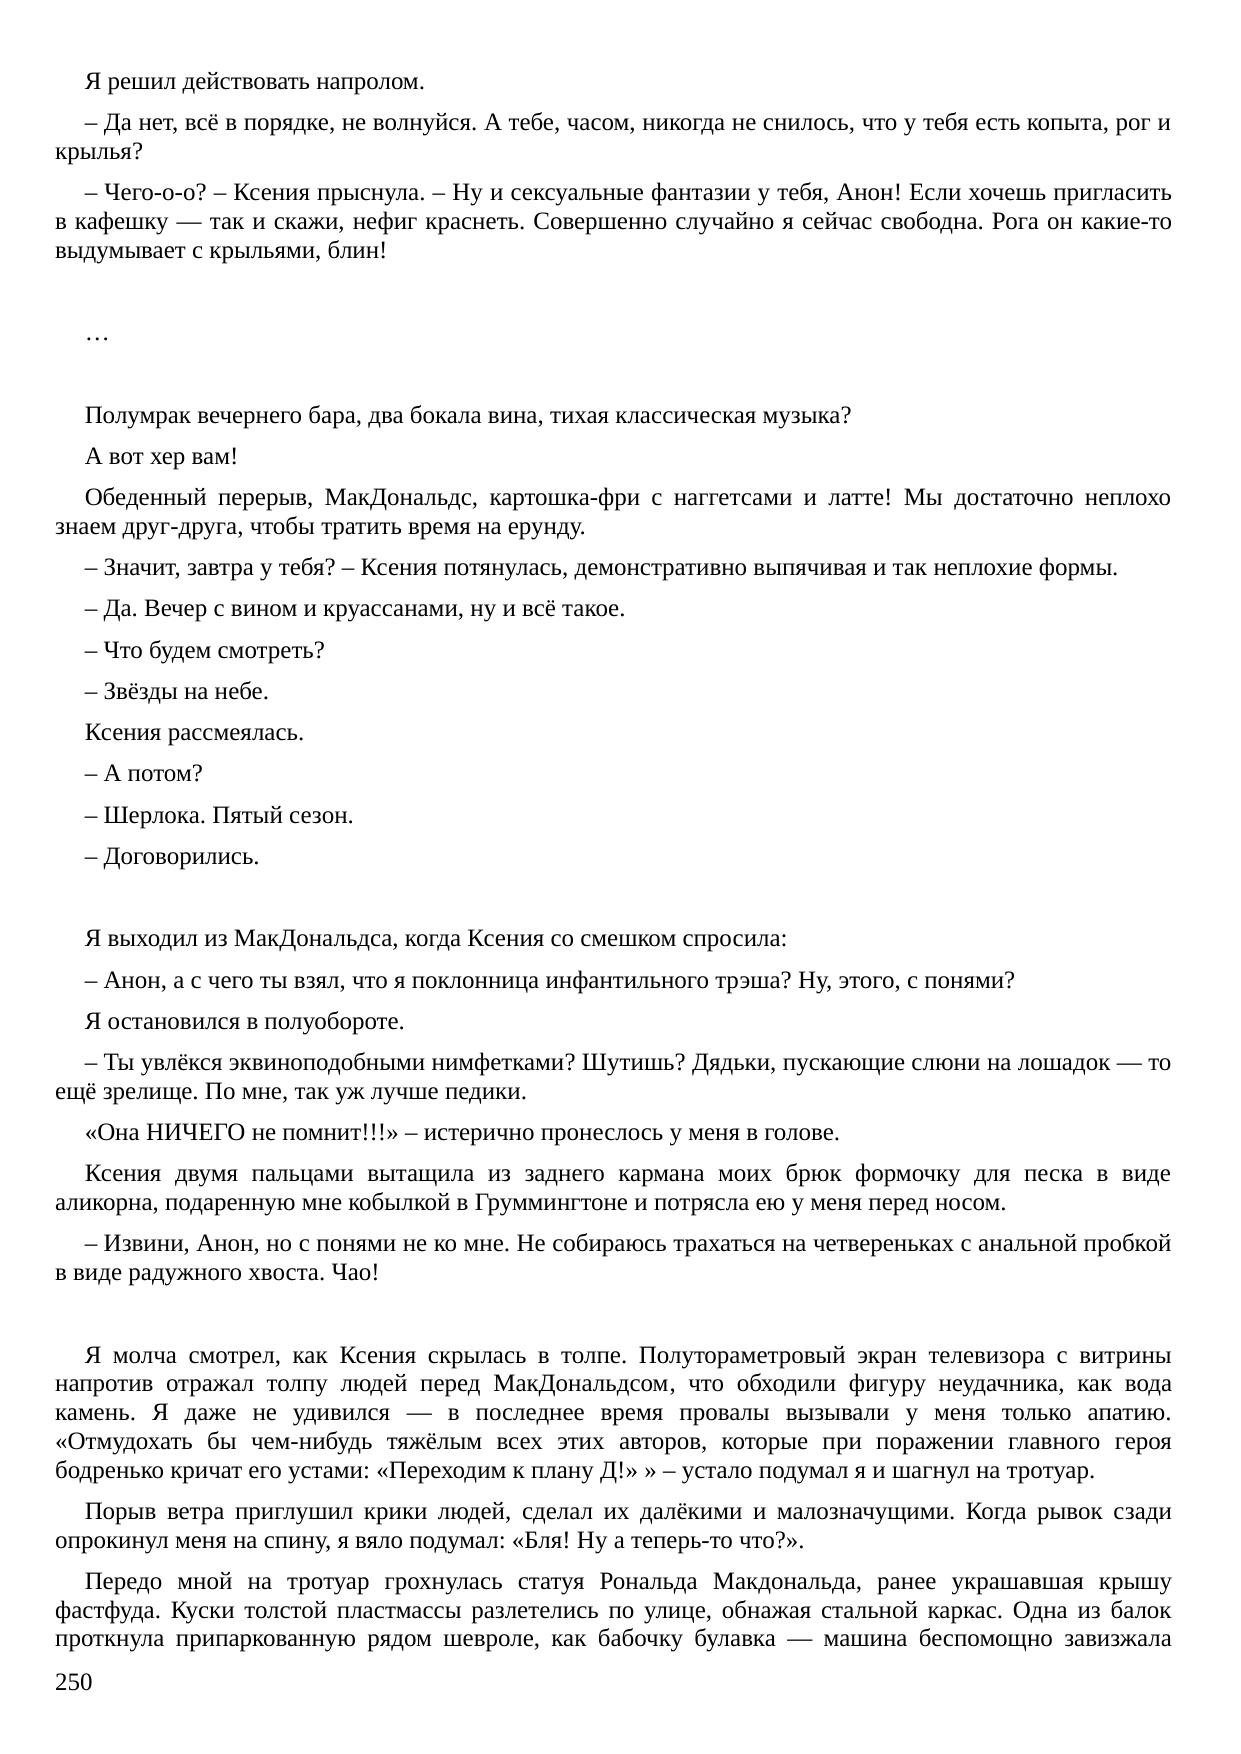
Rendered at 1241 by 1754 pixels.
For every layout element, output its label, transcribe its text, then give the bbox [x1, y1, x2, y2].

text – Извини, Анон, но с понями не ко мне. Не собираюсь трахаться на четвереньках с анальной пробкой в виде радужного хвоста. Чао! [55, 1228, 1173, 1286]
text – Значит, завтра у тебя? – Ксения потянулась, демонстративно выпячивая и так неплохие формы. [55, 552, 1173, 581]
text Я остановился в полуобороте. [55, 1006, 1173, 1035]
text «Она НИЧЕГО не помнит!!!» – истерично пронеслось у меня в голове. [55, 1117, 1173, 1146]
text Обеденный перерыв, МакДональдс, картошка-фри с наггетсами и латте! Мы достаточно неплохо знаем друг-друга, чтобы тратить время на ерунду. [55, 482, 1173, 540]
text – Да нет, всё в порядке, не волнуйся. А тебе, часом, никогда не снилось, что у тебя есть копыта, рог и крылья? [55, 107, 1173, 165]
text … [55, 317, 1173, 346]
text – Шерлока. Пятый сезон. [55, 800, 1173, 828]
text – Да. Вечер с вином и круассанами, ну и всё такое. [55, 593, 1173, 622]
text – Чего-о-о? – Ксения прыснула. – Ну и сексуальные фантазии у тебя, Анон! Если хочешь пригласить в кафешку — так и скажи, нефиг краснеть. Совершенно случайно я сейчас свободна. Рога он какие-то выдумывает с крыльями, блин! [55, 177, 1173, 263]
text Порыв ветра приглушил крики людей, сделал их далёкими и малозначущими. Когда рывок сзади опрокинул меня на спину, я вяло подумал: «Бля! Ну а теперь-то что?». [55, 1496, 1173, 1553]
text – Ты увлёкся эквиноподобными нимфетками? Шутишь? Дядьки, пускающие слюни на лошадок — то ещё зрелище. По мне, так уж лучше педики. [55, 1047, 1173, 1105]
text – А потом? [55, 758, 1173, 787]
text – Звёзды на небе. [55, 676, 1173, 705]
text Я молча смотрел, как Ксения скрылась в толпе. Полутораметровый экран телевизора с витрины напротив отражал толпу людей перед МакДональдсом, что обходили фигуру неудачника, как вода камень. Я даже не удивился — в последнее время провалы вызывали у меня только апатию. «Отмудохать бы чем-нибудь тяжёлым всех этих авторов, которые при поражении главного героя бодренько кричат его устами: «Переходим к плану Д!» » – устало подумал я и шагнул на тротуар. [55, 1340, 1173, 1483]
text Полумрак вечернего бара, два бокала вина, тихая классическая музыка? [55, 400, 1173, 428]
text Ксения двумя пальцами вытащила из заднего кармана моих брюк формочку для песка в виде аликорна, подаренную мне кобылкой в Груммингтоне и потрясла ею у меня перед носом. [55, 1158, 1173, 1216]
text Ксения рассмеялась. [55, 717, 1173, 746]
text – Что будем смотреть? [55, 635, 1173, 663]
text Я выходил из МакДональдса, когда Ксения со смешком спросила: [55, 923, 1173, 952]
text – Анон, а с чего ты взял, что я поклонница инфантильного трэша? Ну, этого, с понями? [55, 965, 1173, 993]
text – Договорились. [55, 841, 1173, 870]
text А вот хер вам! [55, 441, 1173, 470]
text Передо мной на тротуар грохнулась статуя Рональда Макдональда, ранее украшавшая крышу фастфуда. Куски толстой пластмассы разлетелись по улице, обнажая стальной каркас. Одна из балок проткнула припаркованную рядом шевроле, как бабочку булавка — машина беспомощно завизжала [55, 1566, 1173, 1652]
text Я решил действовать напролом. [55, 66, 1173, 95]
